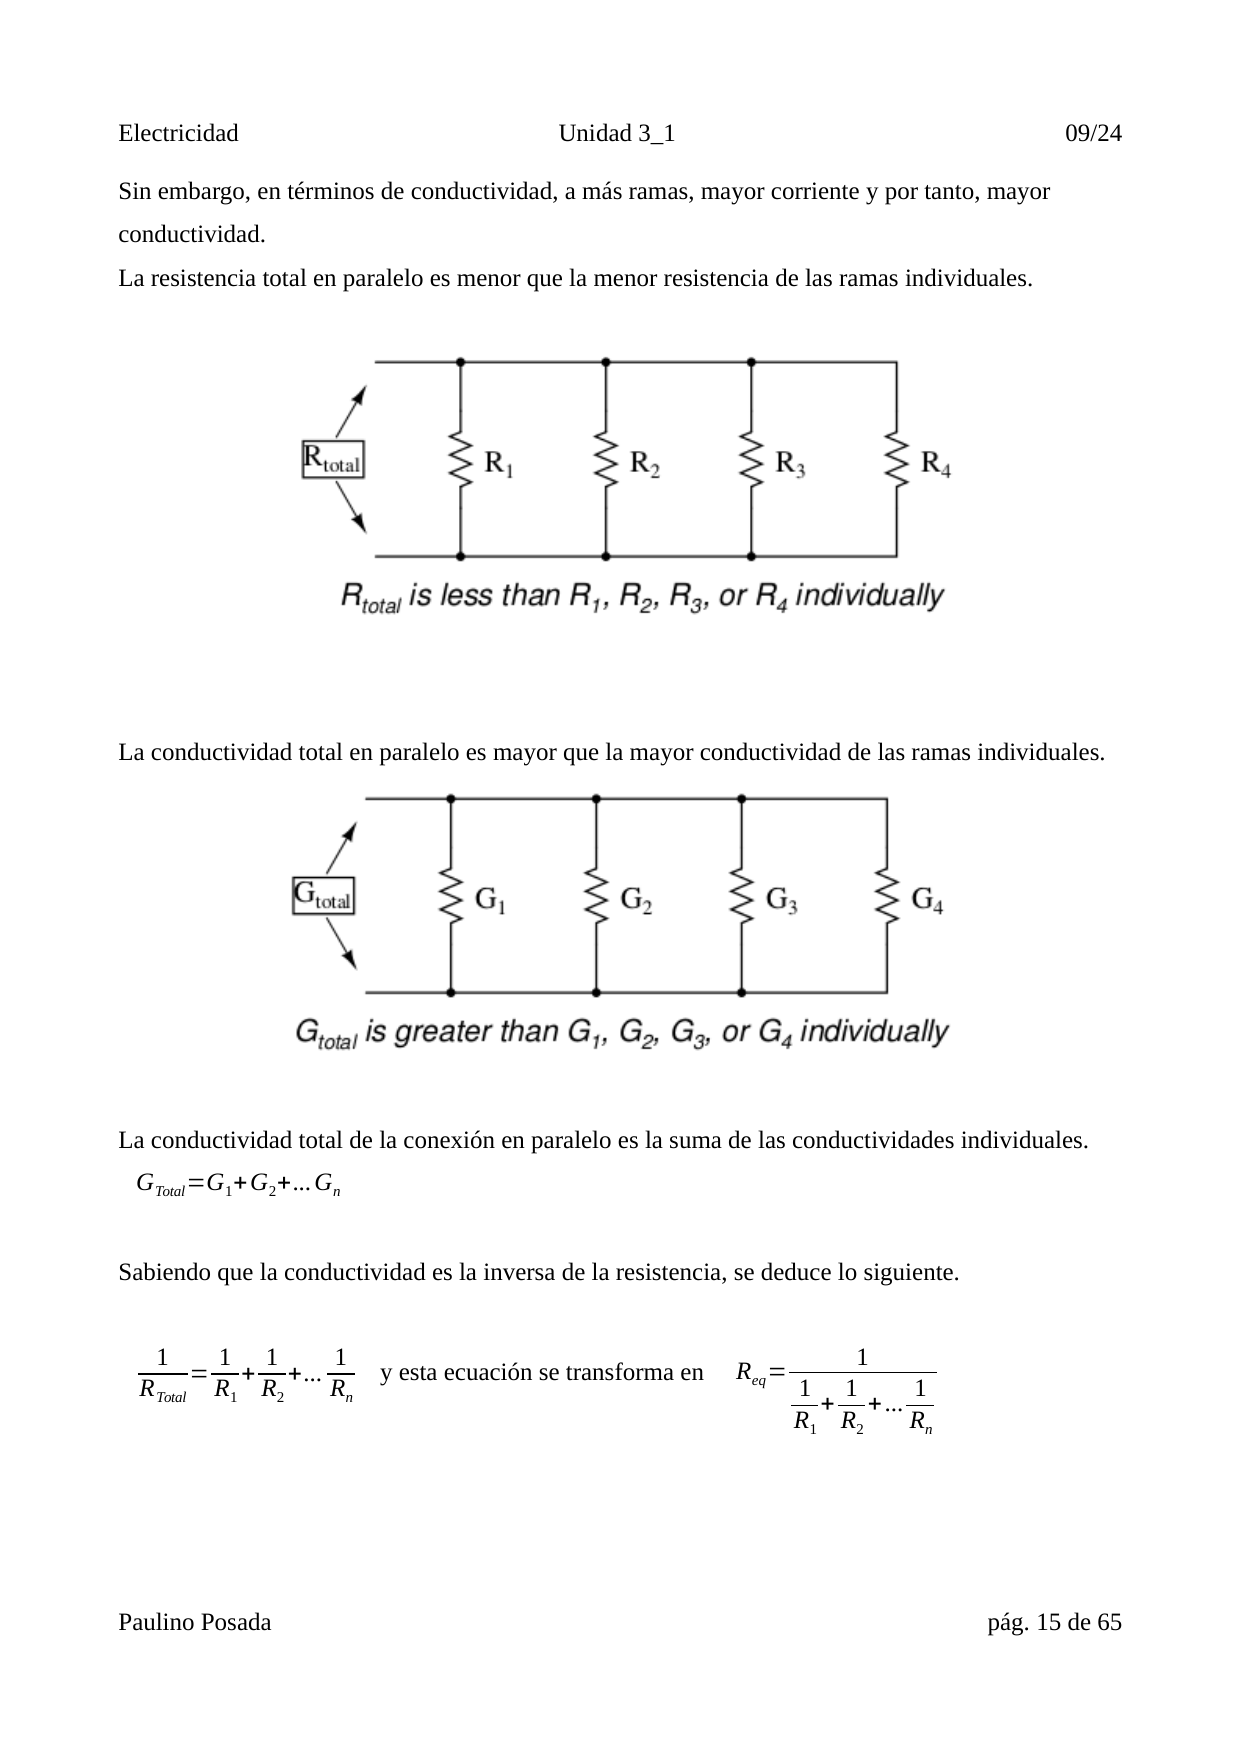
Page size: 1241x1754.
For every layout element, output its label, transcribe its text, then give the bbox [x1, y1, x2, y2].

text La resistencia total en paralelo es menor que la menor resistencia de las ramas individuales. [118, 263, 1122, 291]
picture [275, 780, 965, 1057]
picture [275, 348, 965, 621]
text La conductividad total de la conexión en paralelo es la suma de las conductividades individuales. [118, 1125, 1122, 1200]
text La conductividad total en paralelo es mayor que la mayor conductividad de las ramas individuales. [118, 737, 1122, 766]
text Sabiendo que la conductividad es la inversa de la resistencia, se deduce lo siguiente. [118, 1257, 1122, 1286]
text y esta ecuación se transforma en [118, 1343, 1122, 1438]
text Sin embargo, en términos de conductividad, a más ramas, mayor corriente y por tanto, mayor conductividad. [118, 176, 1122, 248]
